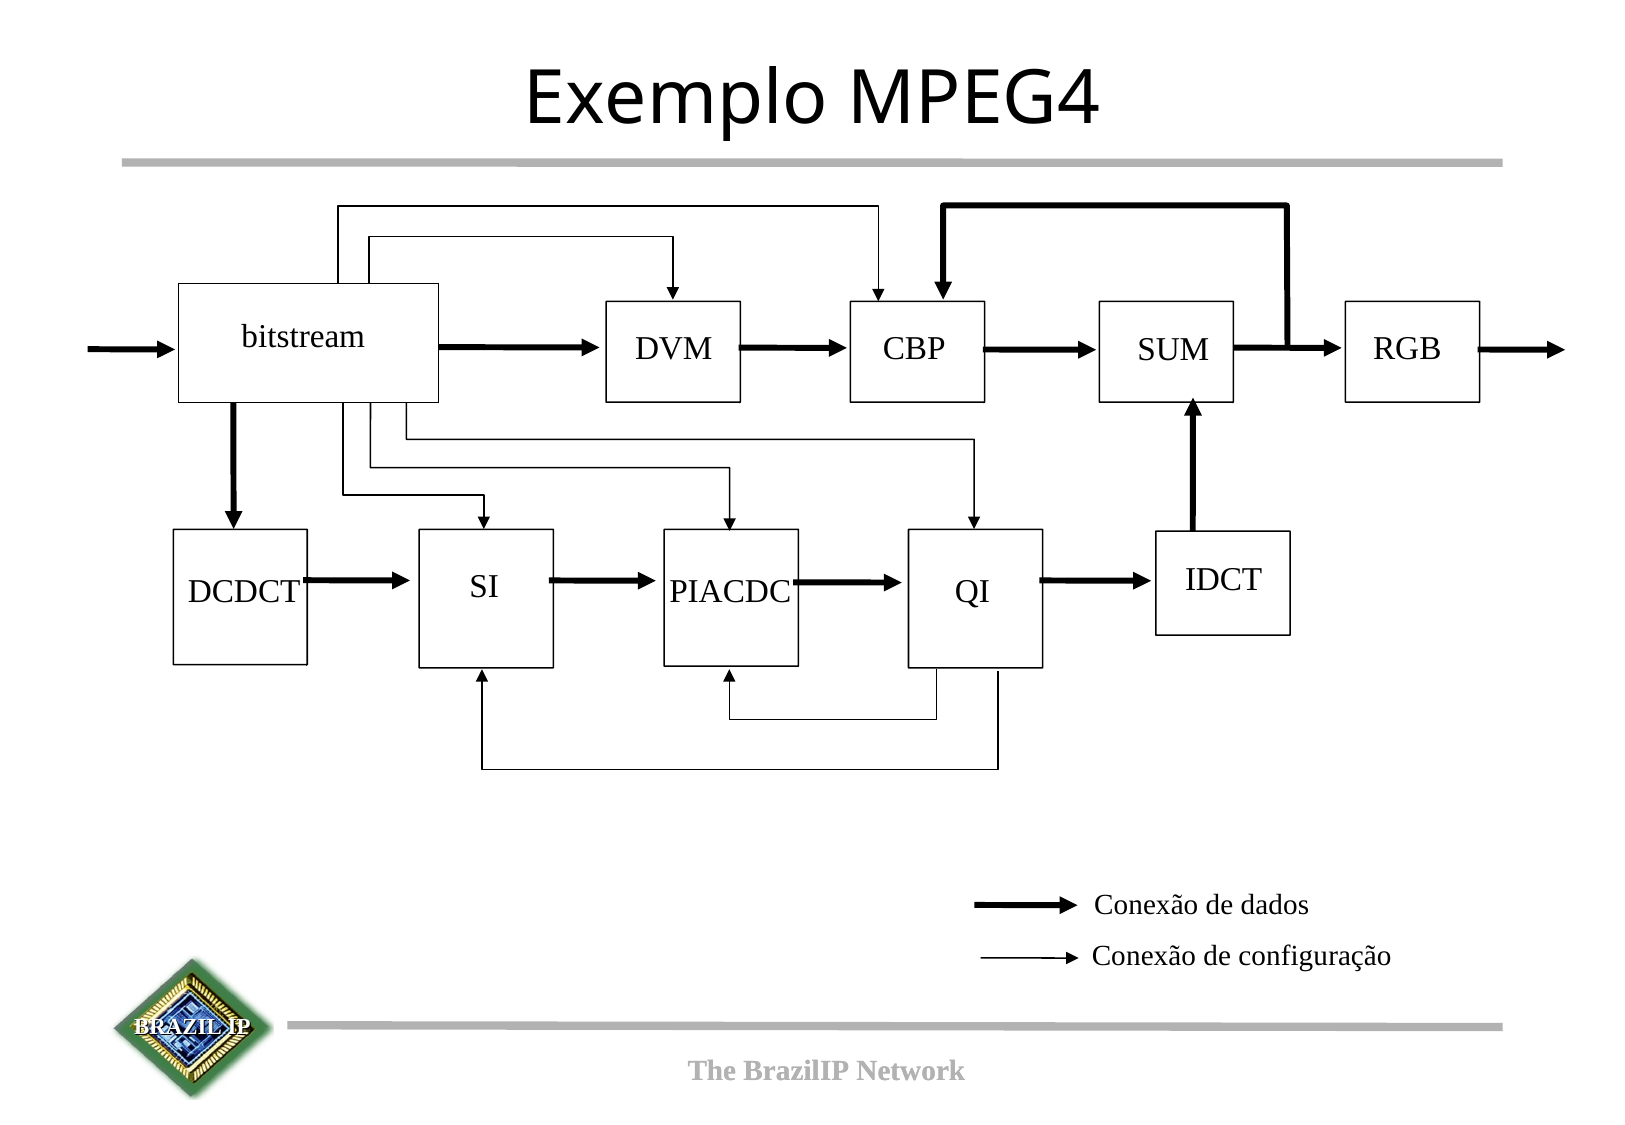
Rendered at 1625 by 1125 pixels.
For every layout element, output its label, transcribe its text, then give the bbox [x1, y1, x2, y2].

text_box PIACDC [654, 568, 807, 618]
text_box CBP [868, 324, 961, 374]
title Exemplo MPEG4 [121, 41, 1503, 147]
picture [108, 953, 274, 1100]
text_box DCDCT [173, 568, 316, 618]
text_box QI [940, 568, 1005, 618]
text_box Conexão de configuração [1091, 937, 1450, 975]
text_box bitstream [226, 312, 381, 363]
text_box IDCT [1170, 555, 1278, 605]
text_box Conexão de dados [1094, 887, 1452, 925]
text_box [178, 283, 439, 403]
text_box SUM [1122, 326, 1225, 376]
text_box RGB [1358, 324, 1457, 374]
text_box SI [454, 562, 514, 612]
text_box DVM [620, 324, 728, 374]
